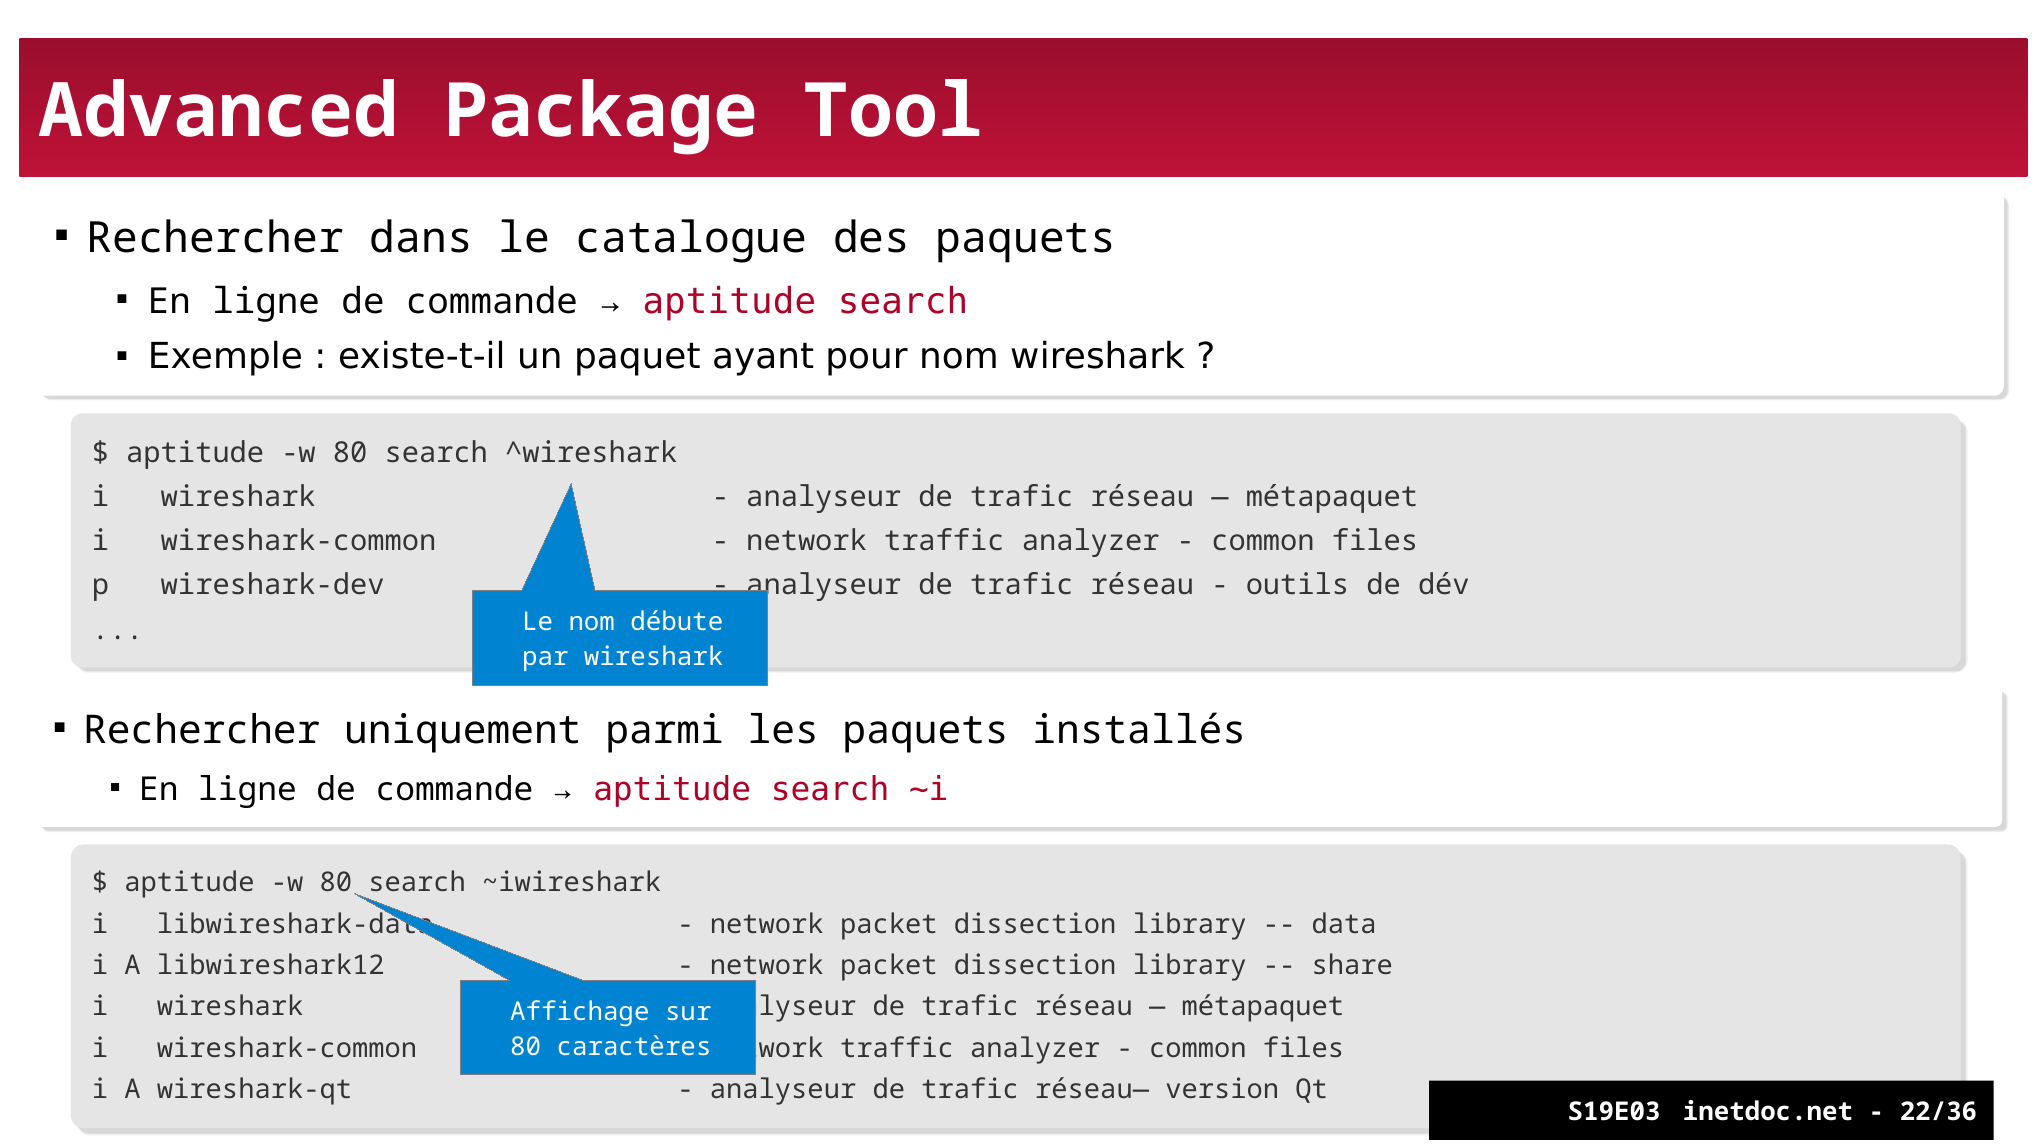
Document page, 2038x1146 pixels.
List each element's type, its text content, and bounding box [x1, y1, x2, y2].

text_box Le nom débute par wireshark [472, 483, 768, 686]
text_box Rechercher uniquement parmi les paquets installés En ligne de commande → aptitude search ~i [35, 685, 2003, 827]
text_box $ aptitude -w 80 search ~iwireshark i libwireshark-data - network packet dissection library -- data i A libwireshark12 - network packet dissection library -- share i wireshark - analyseur de trafic réseau — métapaquet i wireshark-common - network traffic analyzer - common files i A wireshark-qt - analyseur de trafic réseau— version Qt [70, 844, 1961, 1129]
text_box Advanced Package Tool [19, 38, 2028, 177]
text_box $ aptitude -w 80 search ^wireshark i wireshark - analyseur de trafic réseau — métapaquet i wireshark-common - network traffic analyzer - common files p wireshark-dev - analyseur de trafic réseau - outils de dév ... [70, 413, 1961, 668]
text_box Rechercher dans le catalogue des paquets En ligne de commande → aptitude search Exemple : existe-t-il un paquet ayant pour nom wireshark ? [35, 188, 2004, 396]
text_box S19E03 inetdoc.net - <numéro>/36 [1429, 1080, 1994, 1140]
text_box Affichage sur 80 caractères [354, 893, 756, 1075]
